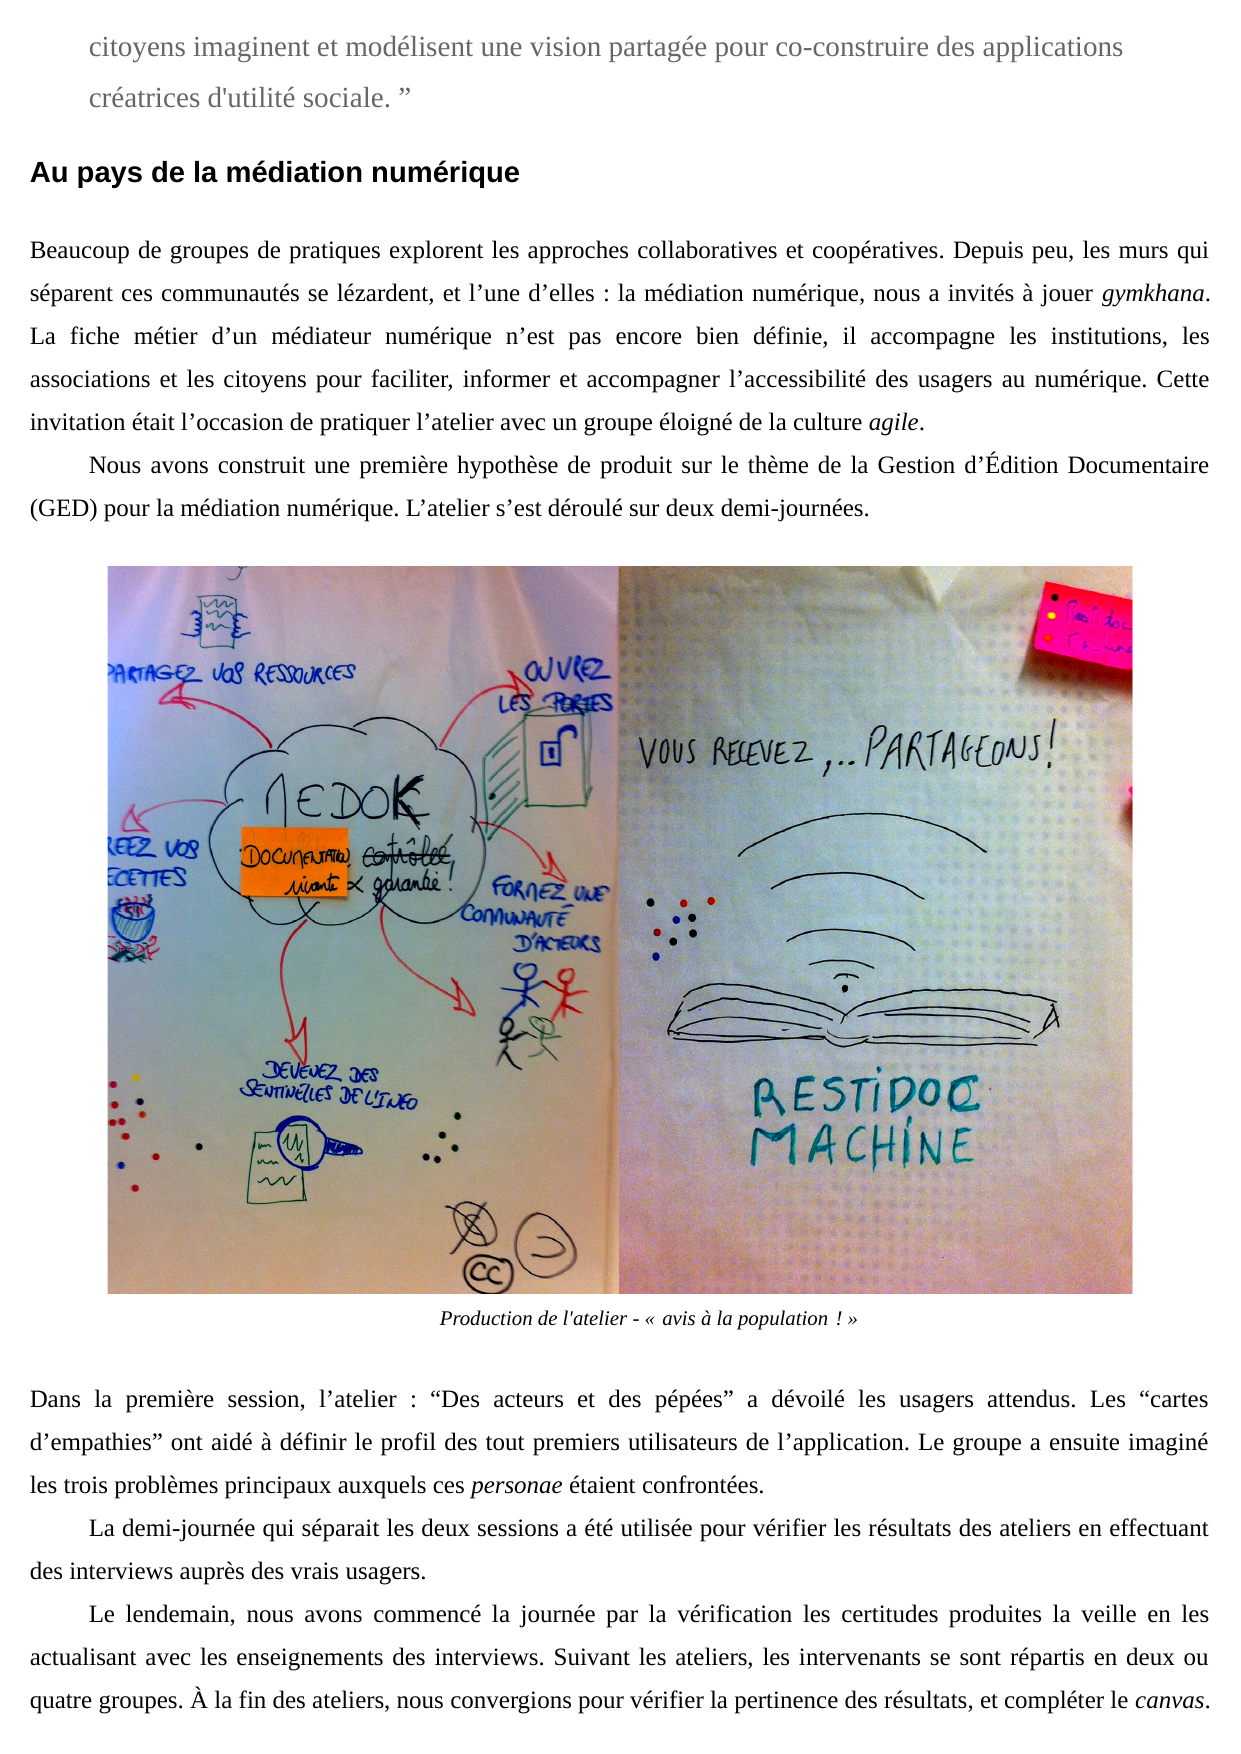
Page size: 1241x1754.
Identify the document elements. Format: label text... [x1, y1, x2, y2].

text La demi-journée qui séparait les deux sessions a été utilisée pour vérifier les résultats des ateliers en effectuant des interviews auprès des vrais usagers. [29, 1513, 1211, 1585]
text Beaucoup de groupes de pratiques explorent les approches collaboratives et coopératives. Depuis peu, les murs qui séparent ces communautés se lézardent, et l’une d’elles : la médiation numérique, nous a invités à jouer gymkhana. La fiche métier d’un médiateur numérique n’est pas encore bien définie, il accompagne les institutions, les associations et les citoyens pour faciliter, informer et accompagner l’accessibilité des usagers au numérique. Cette invitation était l’occasion de pratiquer l’atelier avec un groupe éloigné de la culture agile. [29, 235, 1211, 436]
text Dans la première session, l’atelier : “Des acteurs et des pépées” a dévoilé les usagers attendus. Les “cartes d’empathies” ont aidé à définir le profil des tout premiers utilisateurs de l’application. Le groupe a ensuite imaginé les trois problèmes principaux auxquels ces personae étaient confrontées. [29, 1384, 1211, 1499]
subtitle Au pays de la médiation numérique [29, 155, 1211, 188]
text Production de l'atelier - « avis à la population ! » [29, 537, 1211, 1330]
text citoyens imaginent et modélisent une vision partagée pour co-construire des applications créatrices d'utilité sociale. ” [88, 29, 1211, 113]
text Nous avons construit une première hypothèse de produit sur le thème de la Gestion d’Édition Documentaire (GED) pour la médiation numérique. L’atelier s’est déroulé sur deux demi-journées. [29, 450, 1211, 522]
picture [107, 566, 1133, 1294]
text Le lendemain, nous avons commencé la journée par la vérification les certitudes produites la veille en les actualisant avec les enseignements des interviews. Suivant les ateliers, les intervenants se sont répartis en deux ou quatre groupes. À la fin des ateliers, nous convergions pour vérifier la pertinence des résultats, et compléter le canvas. [29, 1599, 1211, 1714]
